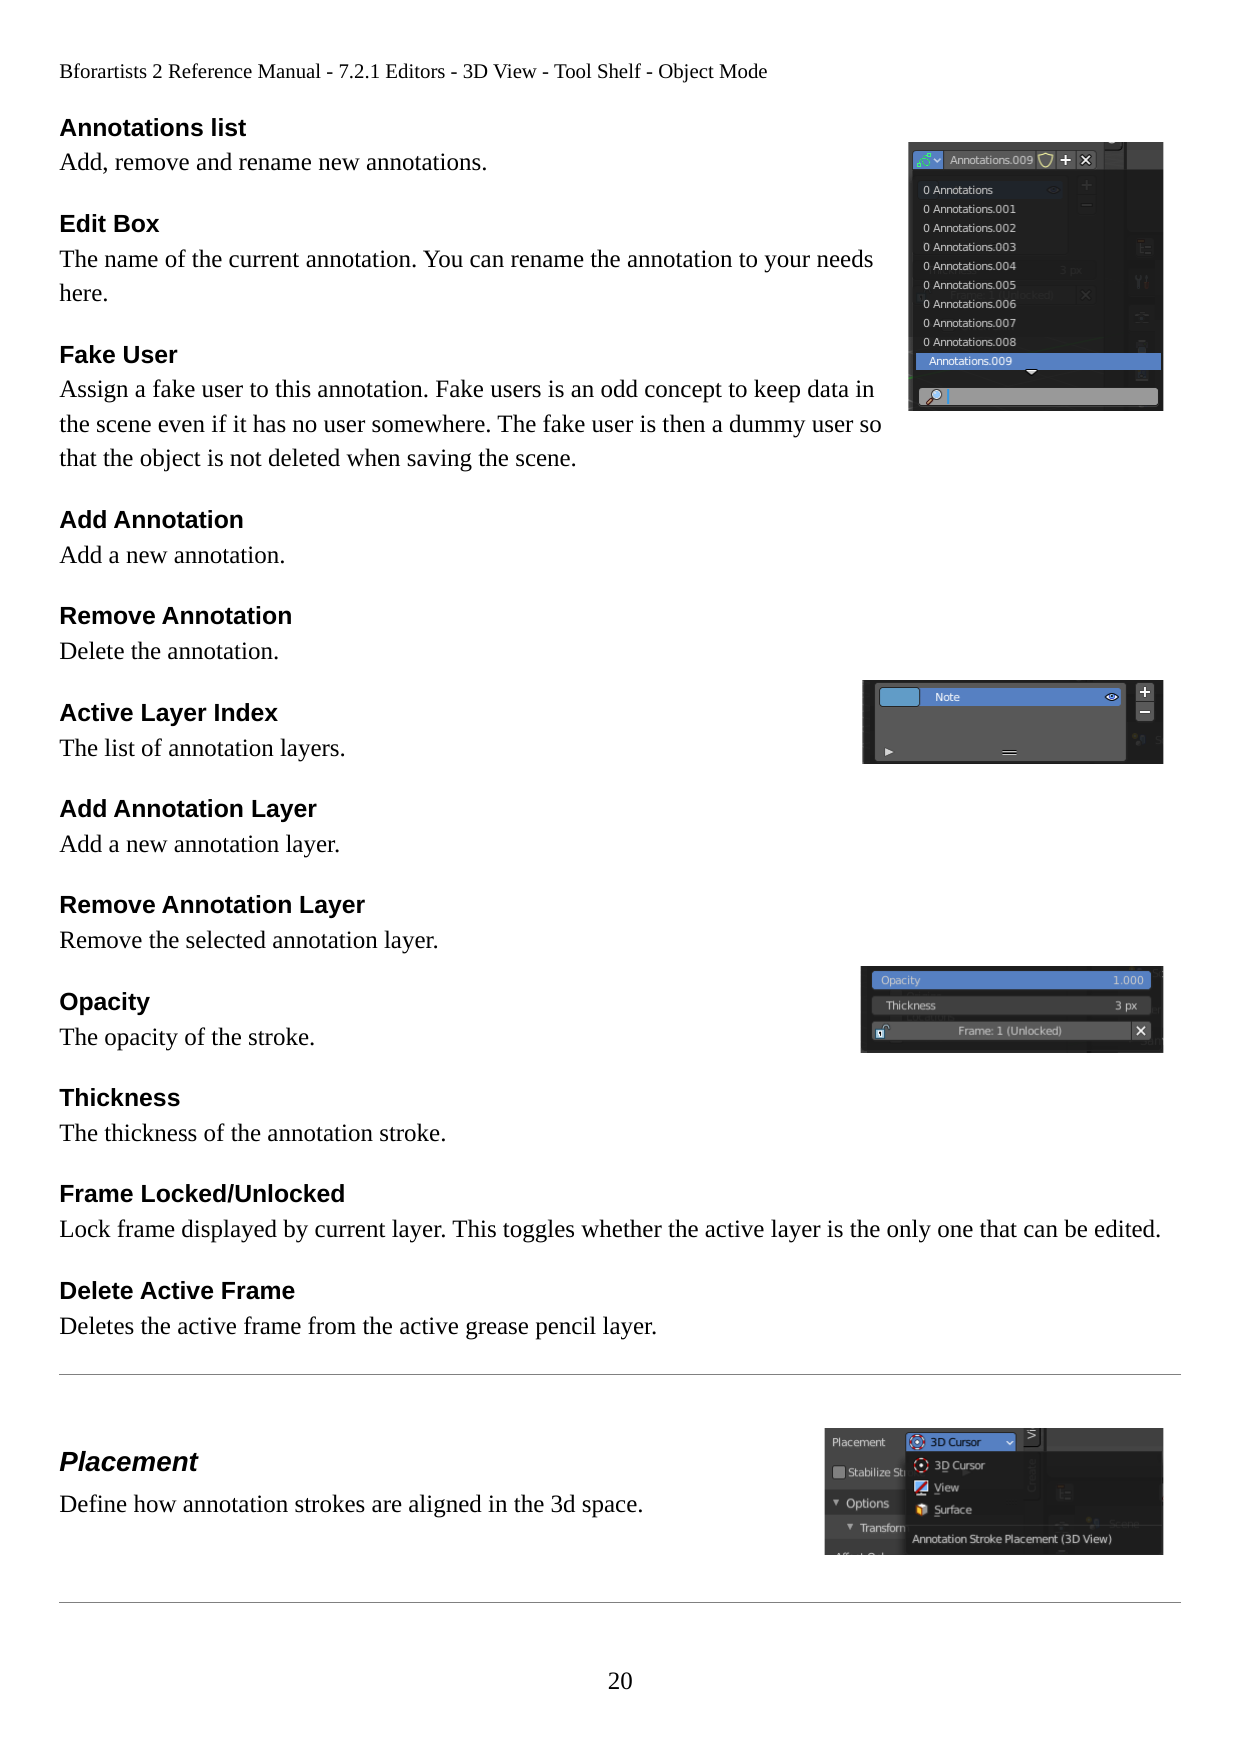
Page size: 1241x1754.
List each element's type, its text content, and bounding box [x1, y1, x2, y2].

subtitle Remove Annotation [59, 601, 1181, 630]
subtitle [1164, 698, 1181, 726]
subtitle Frame Locked/Unlocked [59, 1179, 1181, 1208]
subtitle [1164, 209, 1181, 237]
text Add a new annotation. [59, 540, 1181, 569]
subtitle [1164, 1445, 1181, 1477]
text Lock frame displayed by current layer. This toggles whether the active layer is the only one that can be edited. [59, 1214, 1181, 1243]
text The opacity of the stroke. [59, 1022, 860, 1050]
subtitle Remove Annotation Layer [59, 891, 1181, 919]
text Deletes the active frame from the active grease pencil layer. [59, 1311, 1181, 1339]
text The thickness of the annotation stroke. [59, 1118, 1181, 1147]
subtitle Add Annotation [59, 505, 1181, 534]
subtitle Add Annotation Layer [59, 794, 1181, 823]
text Add a new annotation layer. [59, 829, 1181, 858]
picture [908, 142, 1164, 411]
subtitle Active Layer Index [59, 698, 862, 726]
subtitle Delete Active Frame [59, 1276, 1181, 1304]
picture [860, 966, 1164, 1053]
text Define how annotation strokes are aligned in the 3d space. [59, 1489, 824, 1518]
subtitle Annotations list [59, 113, 1181, 141]
subtitle Fake User [59, 340, 908, 368]
text Delete the annotation. [59, 636, 1181, 665]
picture [862, 680, 1164, 764]
text The list of annotation layers. [59, 733, 862, 761]
subtitle [1164, 340, 1181, 368]
text Remove the selected annotation layer. [59, 925, 1181, 954]
subtitle Opacity [59, 987, 860, 1015]
subtitle Placement [59, 1445, 824, 1477]
subtitle [1164, 987, 1181, 1015]
text Add, remove and rename new annotations. [59, 147, 908, 176]
text Assign a fake user to this annotation. Fake users is an odd concept to keep data in the scene even if it has no user somewhere. The fake user is then a dummy user so that the object is not deleted when saving the scene. [59, 374, 1181, 472]
subtitle Edit Box [59, 209, 908, 237]
picture [824, 1428, 1164, 1555]
text The name of the current annotation. You can rename the annotation to your needs here. [59, 244, 908, 307]
subtitle Thickness [59, 1083, 1181, 1112]
